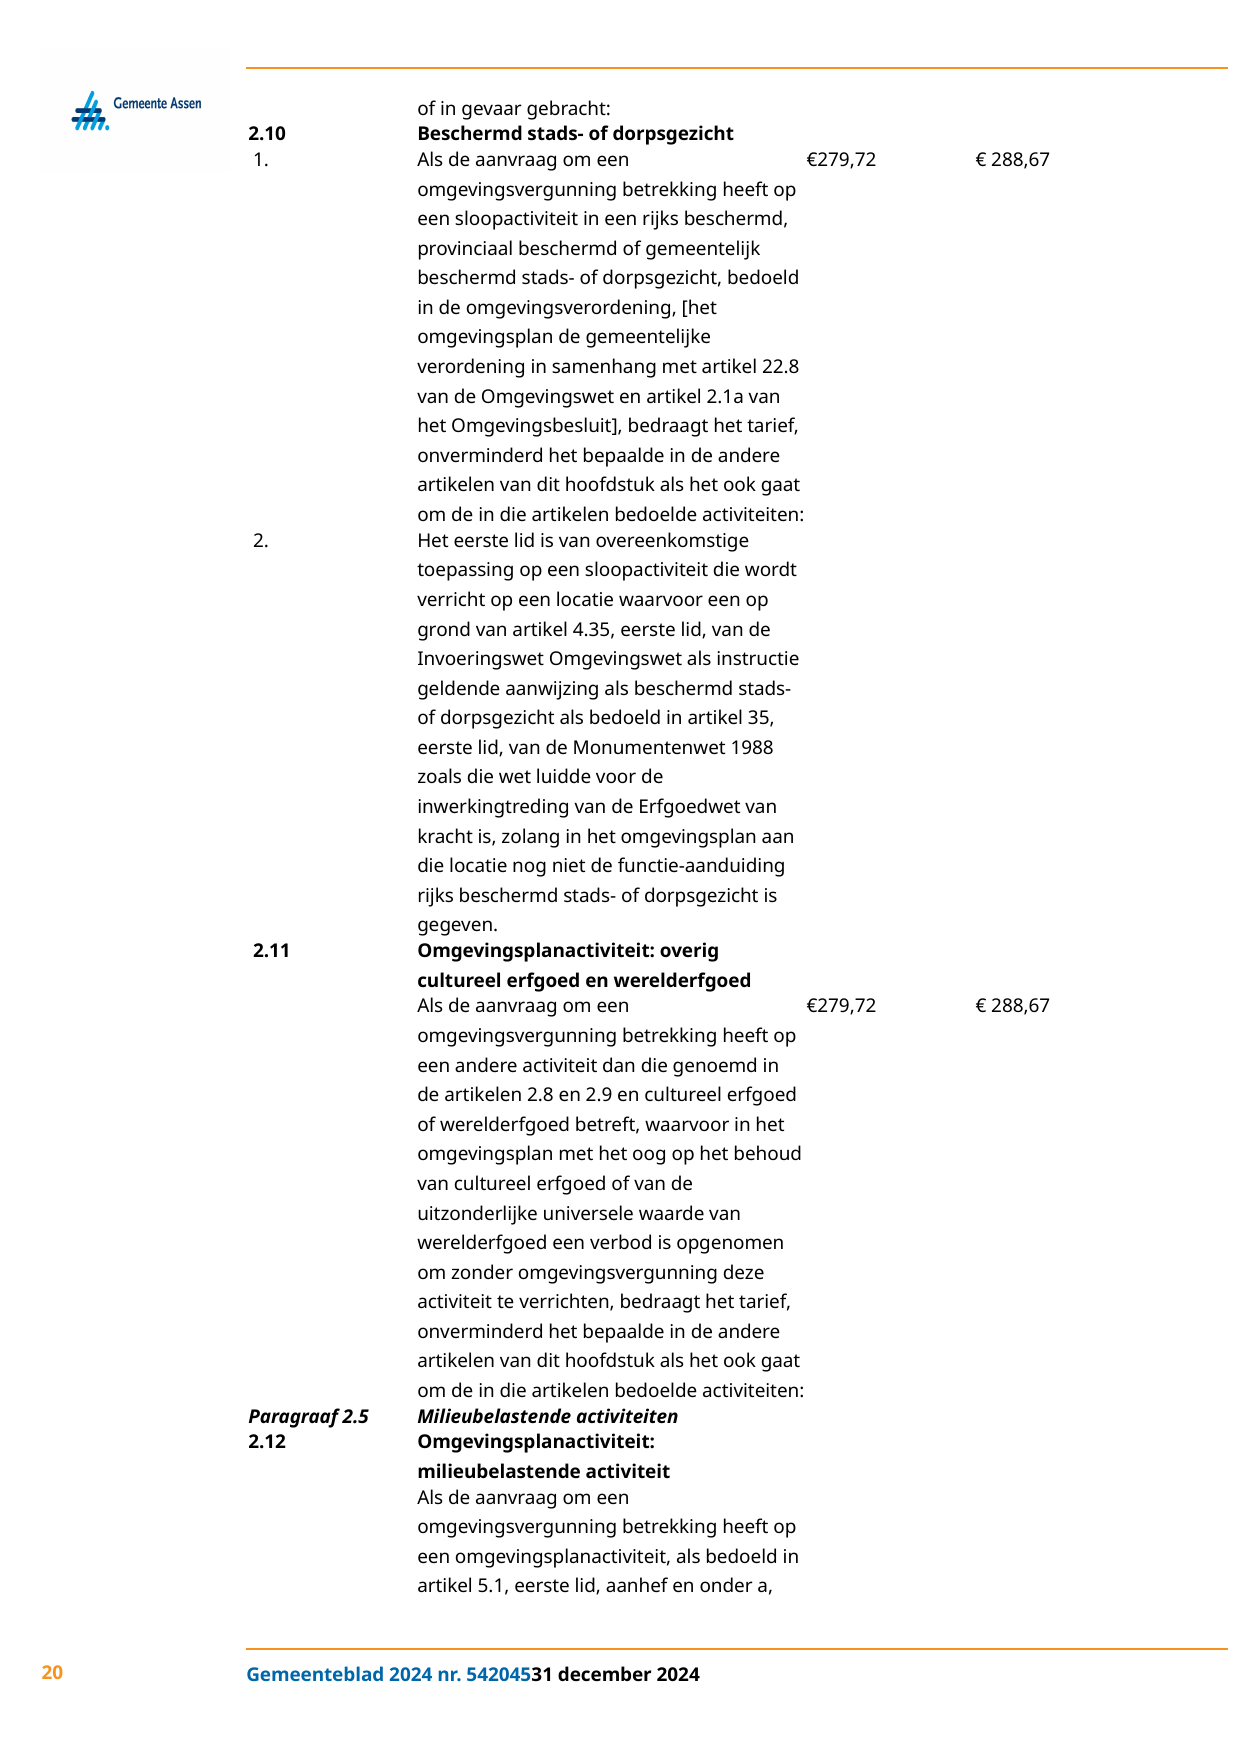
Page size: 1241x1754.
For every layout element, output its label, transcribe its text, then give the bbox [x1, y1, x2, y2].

picture [41, 47, 231, 172]
table_cell Het eerste lid is van overeenkomstige toepassing op een sloopactiviteit die wordt verricht op een locatie waarvoor een op grond van artikel 4.35, eerste lid, van de Invoeringswet Omgevingswet als instructie geldende aanwijzing als beschermd stads- of dorpsgezicht als bedoeld in artikel 35, eerste lid, van de Monumentenwet 1988 zoals die wet luidde voor de inwerkingtreding van de Erfgoedwet van kracht is, zolang in het omgevingsplan aan die locatie nog niet de functie-aanduiding rijks beschermd stads- of dorpsgezicht is gegeven. [417, 527, 806, 937]
table_cell [806, 527, 975, 937]
table_cell Paragraaf 2.5 [248, 1403, 417, 1429]
table_cell [806, 1484, 975, 1598]
table_cell €279,72 [806, 993, 975, 1403]
table_cell 2. [248, 527, 417, 937]
table_cell Als de aanvraag om een omgevingsvergunning betrekking heeft op een omgevingsplanactiviteit, als bedoeld in artikel 5.1, eerste lid, aanhef en onder a, [417, 1484, 806, 1598]
table_cell [248, 1484, 417, 1598]
table_cell € 288,67 [975, 146, 1152, 527]
table_cell [806, 1429, 975, 1484]
table_cell [248, 993, 417, 1403]
table_cell € 288,67 [975, 993, 1152, 1403]
table_cell [975, 937, 1152, 993]
table_cell 1. [248, 146, 417, 527]
table_cell [248, 95, 417, 121]
table_cell €279,72 [806, 146, 975, 527]
table_cell Beschermd stads- of dorpsgezicht [417, 121, 806, 146]
table_cell 2.10 [248, 121, 417, 146]
table_cell Milieubelastende activiteiten [417, 1403, 806, 1429]
table_cell [806, 121, 975, 146]
table_cell of in gevaar gebracht: [417, 95, 806, 121]
table_cell [806, 937, 975, 993]
table_cell Omgevingsplanactiviteit: overig cultureel erfgoed en werelderfgoed [417, 937, 806, 993]
table_cell [975, 1484, 1152, 1598]
table_cell [975, 95, 1152, 121]
table_cell Als de aanvraag om een omgevingsvergunning betrekking heeft op een andere activiteit dan die genoemd in de artikelen 2.8 en 2.9 en cultureel erfgoed of werelderfgoed betreft, waarvoor in het omgevingsplan met het oog op het behoud van cultureel erfgoed of van de uitzonderlijke universele waarde van werelderfgoed een verbod is opgenomen om zonder omgevingsvergunning deze activiteit te verrichten, bedraagt het tarief, onverminderd het bepaalde in de andere artikelen van dit hoofdstuk als het ook gaat om de in die artikelen bedoelde activiteiten: [417, 993, 806, 1403]
table_cell [806, 95, 975, 121]
table_cell 2.12 [248, 1429, 417, 1484]
table_cell 2.11 [248, 937, 417, 993]
table_cell Omgevingsplanactiviteit: milieubelastende activiteit [417, 1429, 806, 1484]
table_cell [975, 1403, 1152, 1429]
table_cell [806, 1403, 975, 1429]
table_cell Als de aanvraag om een omgevingsvergunning betrekking heeft op een sloopactiviteit in een rijks beschermd, provinciaal beschermd of gemeentelijk beschermd stads- of dorpsgezicht, bedoeld in de omgevingsverordening, [het omgevingsplan de gemeentelijke verordening in samenhang met artikel 22.8 van de Omgevingswet en artikel 2.1a van het Omgevingsbesluit], bedraagt het tarief, onverminderd het bepaalde in de andere artikelen van dit hoofdstuk als het ook gaat om de in die artikelen bedoelde activiteiten: [417, 146, 806, 527]
table_cell [975, 121, 1152, 146]
table_cell [975, 1429, 1152, 1484]
table_cell [975, 527, 1152, 937]
